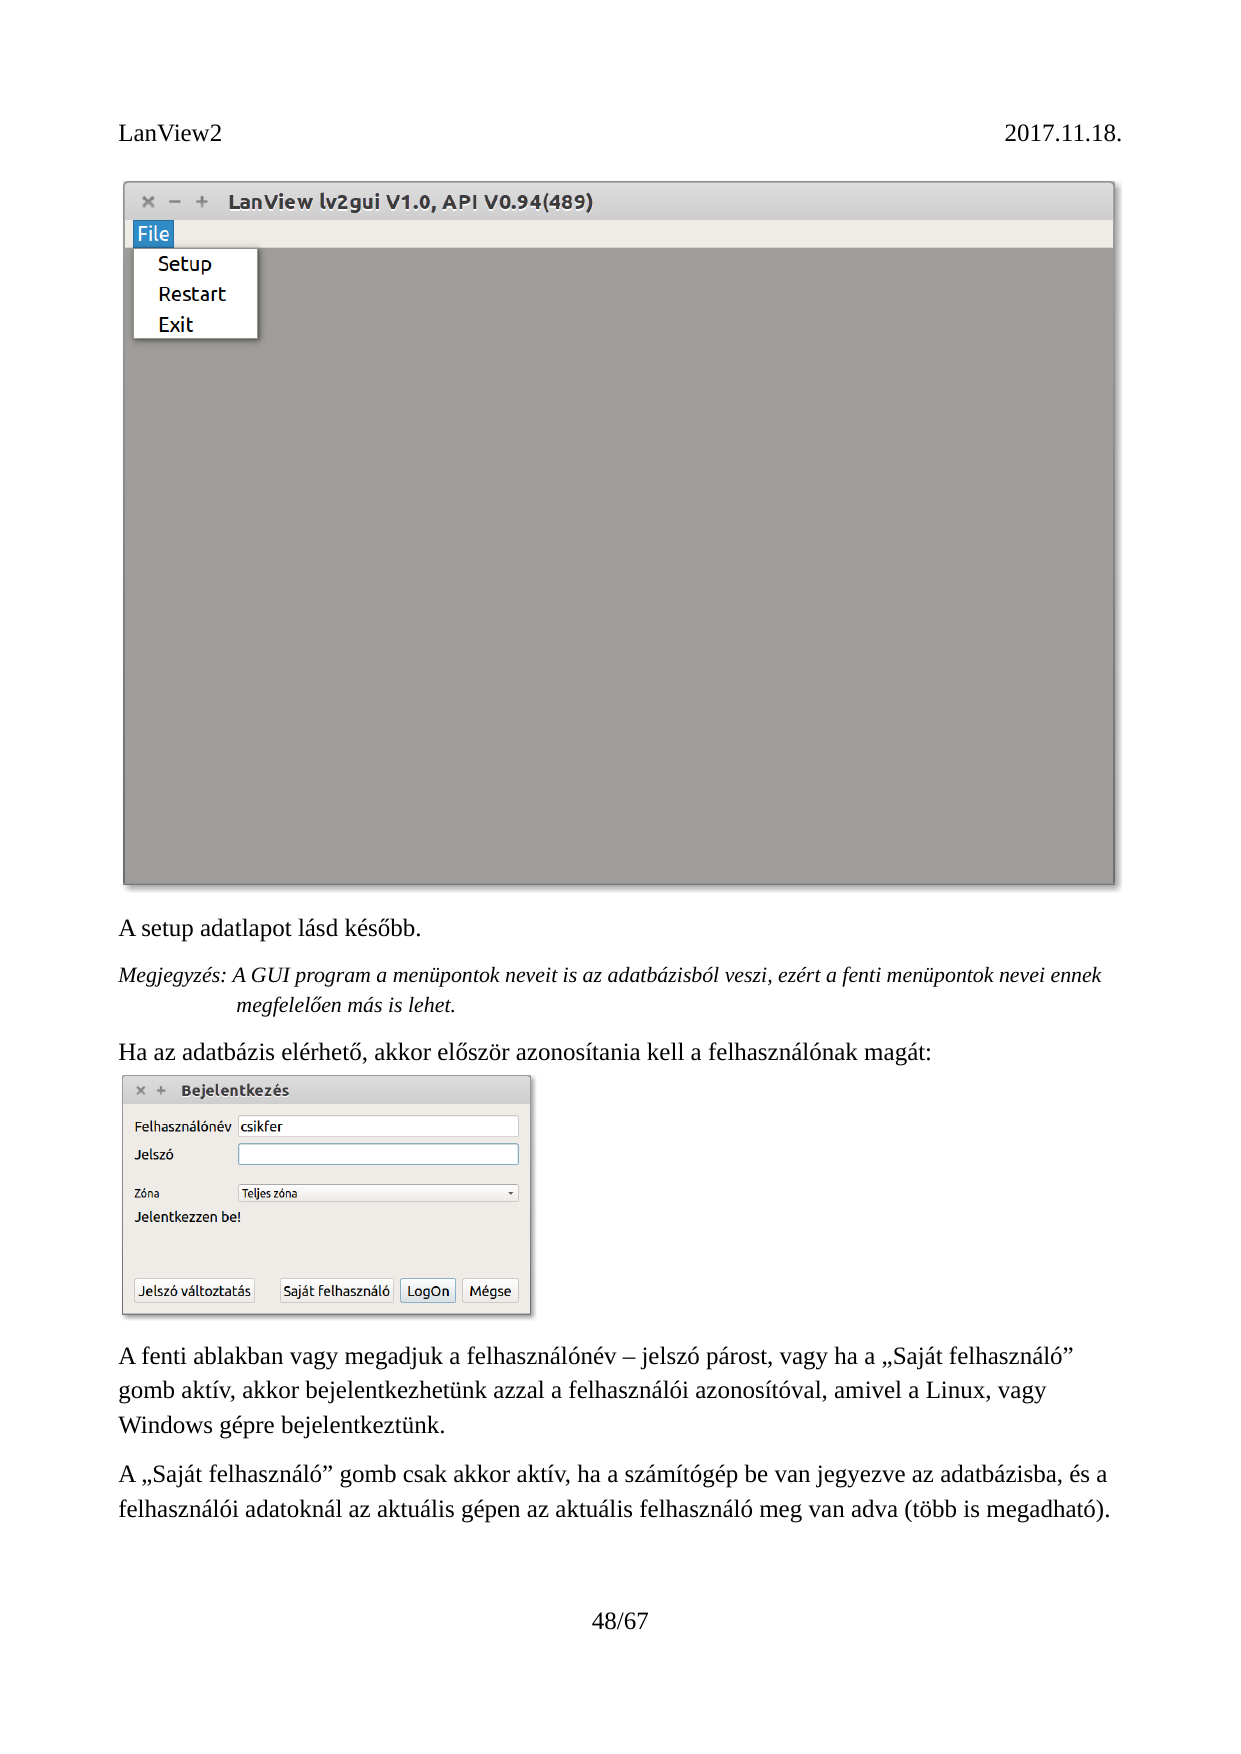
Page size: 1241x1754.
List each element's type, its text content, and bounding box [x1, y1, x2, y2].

text Ha az adatbázis elérhető, akkor először azonosítania kell a felhasználónak magát: [118, 1037, 1122, 1071]
picture [118, 1071, 537, 1321]
text A „Saját felhasználó” gomb csak akkor aktív, ha a számítógép be van jegyezve az adatbázisba, és a felhasználói adatoknál az aktuális gépen az aktuális felhasználó meg van adva (több is megadható). [118, 1459, 1122, 1522]
text Megjegyzés: A GUI program a menüpontok neveit is az adatbázisból veszi, ezért a fenti menüpontok nevei ennek megfelelően más is lehet. [118, 962, 1122, 1018]
picture [118, 177, 1123, 893]
text A fenti ablakban vagy megadjuk a felhasználónév – jelszó párost, vagy ha a „Saját felhasználó” gomb aktív, akkor bejelentkezhetünk azzal a felhasználói azonosítóval, amivel a Linux, vagy Windows gépre bejelentkeztünk. [118, 1341, 1122, 1439]
text A setup adatlapot lásd később. [118, 913, 1122, 942]
